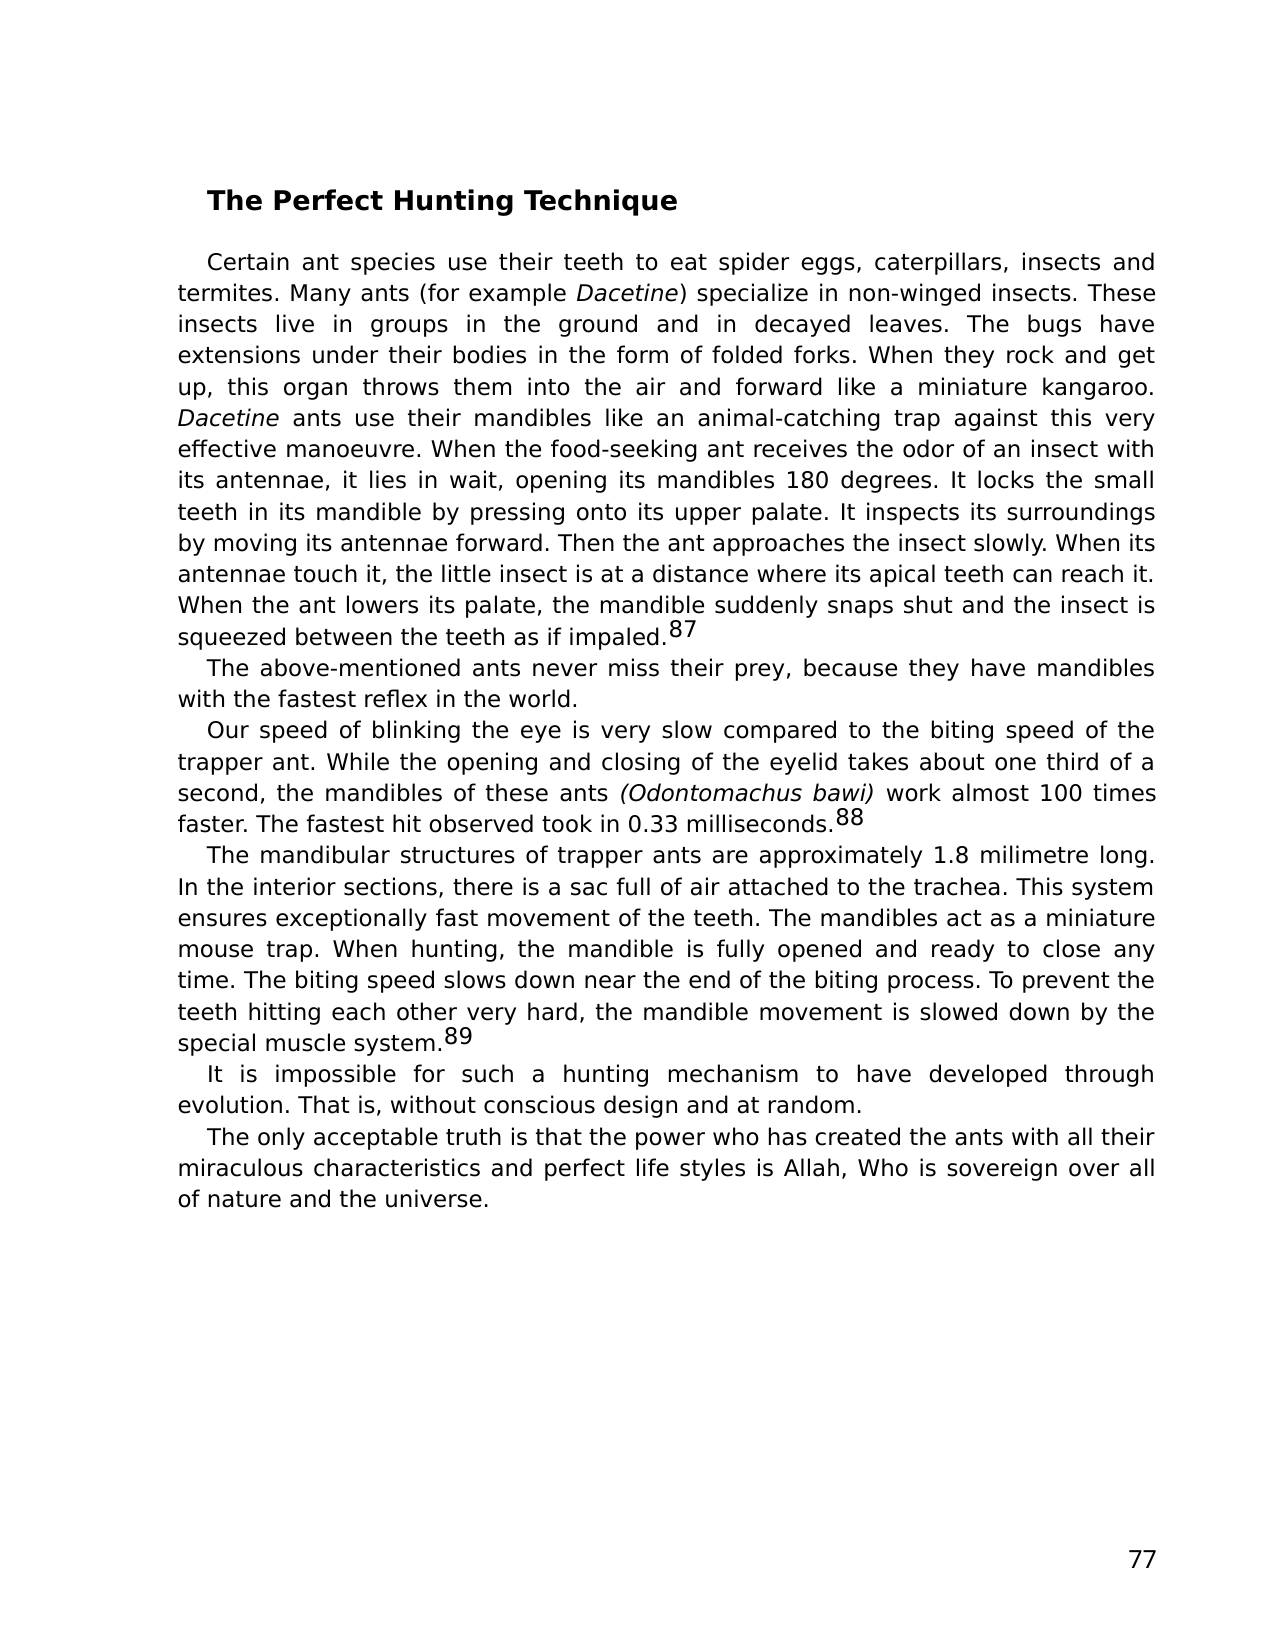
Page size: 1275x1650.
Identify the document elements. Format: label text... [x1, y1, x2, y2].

text Certain ant species use their teeth to eat spider eggs, caterpillars, insects and termites. Many ants (for example Dacetine) specialize in non-winged insects. These insects live in groups in the ground and in decayed leaves. The bugs have extensions under their bodies in the form of folded forks. When they rock and get up, this organ throws them into the air and forward like a miniature kangaroo. Dacetine ants use their mandibles like an animal-catching trap against this very effective manoeuvre. When the food-seeking ant receives the odor of an insect with its antennae, it lies in wait, opening its mandibles 180 degrees. It locks the small teeth in its mandible by pressing onto its upper palate. It inspects its surroundings by moving its antennae forward. Then the ant approaches the insect slowly. When its antennae touch it, the little insect is at a distance where its apical teeth can reach it. When the ant lowers its palate, the mandible suddenly snaps shut and the insect is squeezed between the teeth as if impaled.87 [177, 245, 1157, 651]
text The only acceptable truth is that the power who has created the ants with all their miraculous characteristics and perfect life styles is Allah, Who is sovereign over all of nature and the universe. [177, 1120, 1157, 1214]
text The mandibular structures of trapper ants are approximately 1.8 milimetre long. In the interior sections, there is a sac full of air attached to the trachea. This system ensures exceptionally fast movement of the teeth. The mandibles act as a miniature mouse trap. When hunting, the mandible is fully opened and ready to close any time. The biting speed slows down near the end of the biting process. To prevent the teeth hitting each other very hard, the mandible movement is slowed down by the special muscle system.89 [177, 839, 1157, 1057]
text The above-mentioned ants never miss their prey, because they have mandibles with the fastest reflex in the world. [177, 651, 1157, 714]
text It is impossible for such a hunting mechanism to have developed through evolution. That is, without conscious design and at random. [177, 1057, 1157, 1120]
text The Perfect Hunting Technique [177, 185, 1157, 217]
text Our speed of blinking the eye is very slow compared to the biting speed of the trapper ant. While the opening and closing of the eyelid takes about one third of a second, the mandibles of these ants (Odontomachus bawi) work almost 100 times faster. The fastest hit observed took in 0.33 milliseconds.88 [177, 714, 1157, 839]
